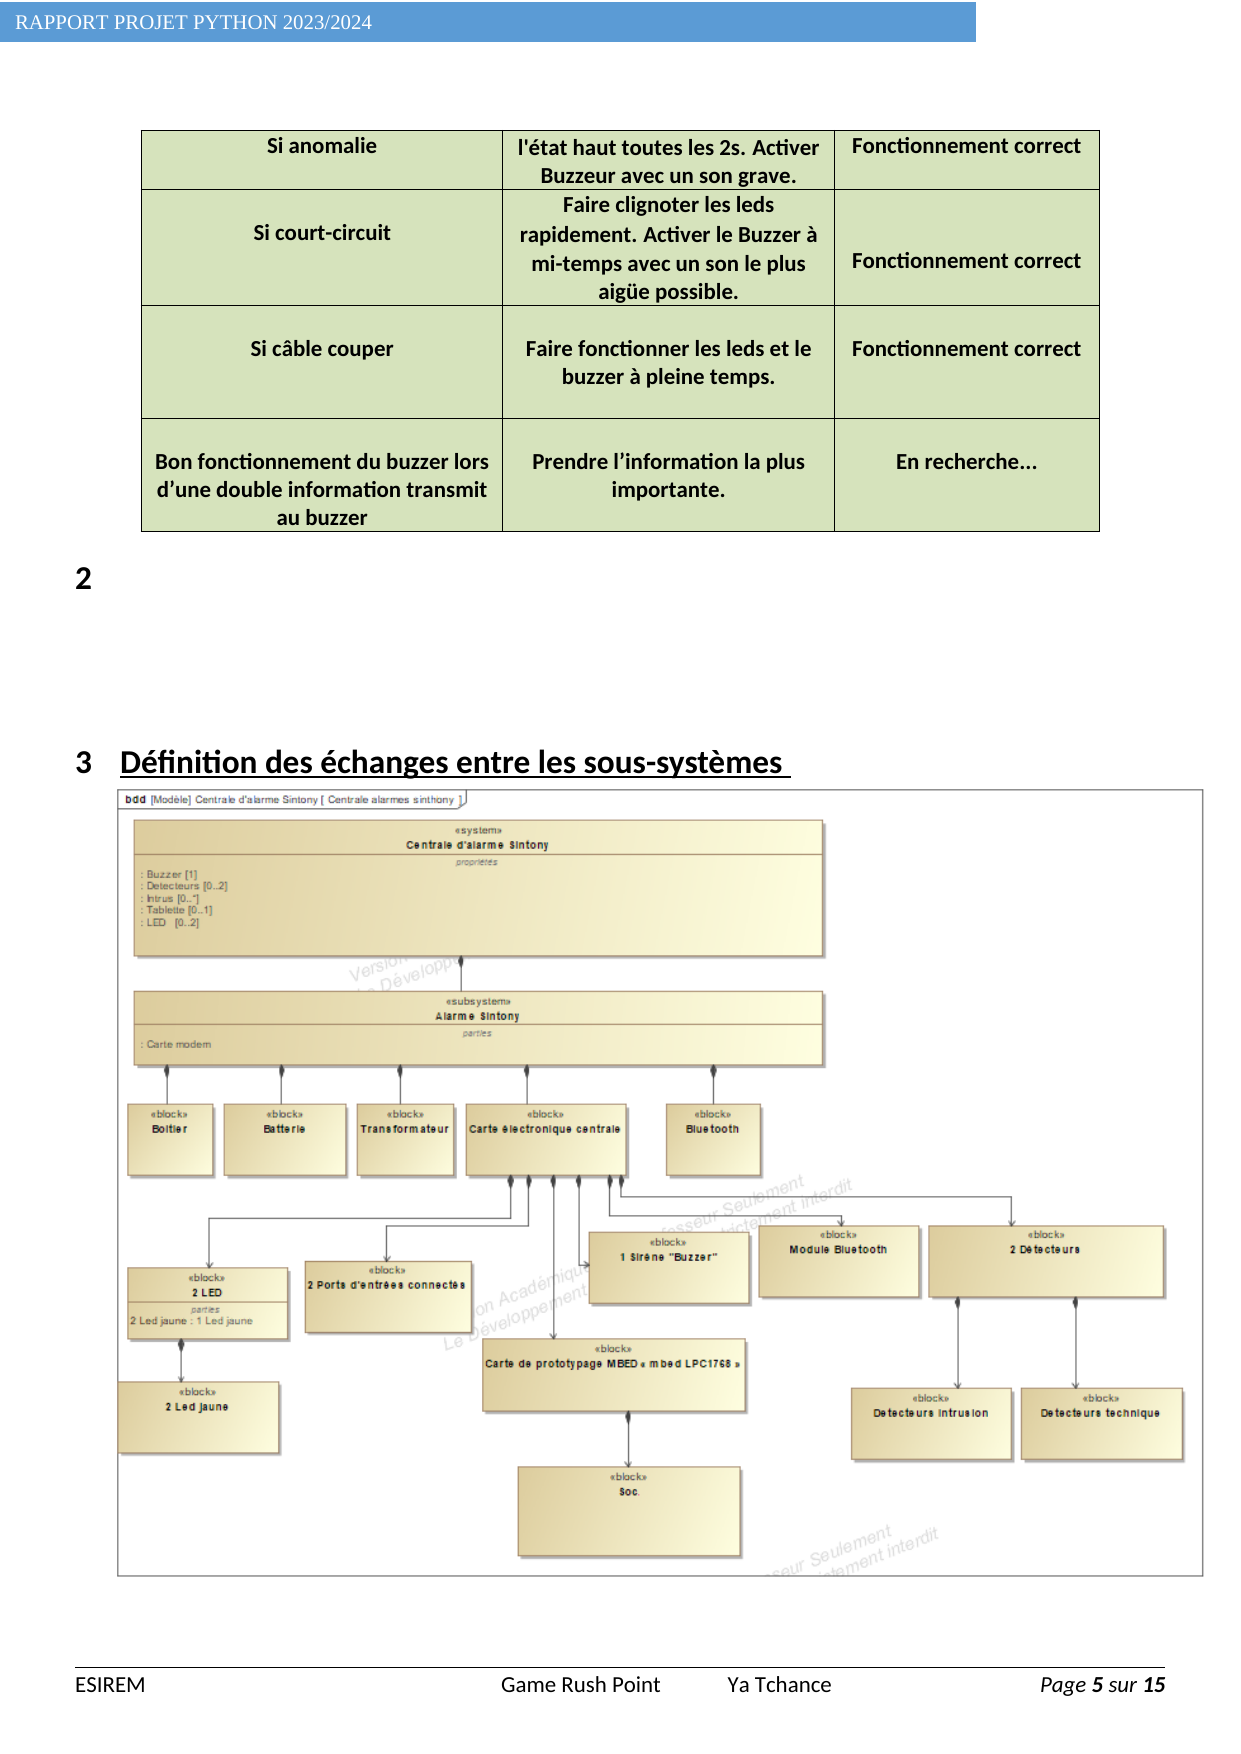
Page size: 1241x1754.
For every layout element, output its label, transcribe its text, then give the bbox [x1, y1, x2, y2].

table_cell Si anomalie [142, 131, 502, 189]
table_cell Si court-circuit [142, 190, 502, 305]
table_cell Fonctionnement correct [835, 306, 1099, 418]
table_cell Si câble couper [142, 306, 502, 418]
table_cell En recherche... [835, 419, 1099, 531]
table_cell Faire clignoter les leds rapidement. Activer le Buzzer à mi-temps avec un son le plus aigüe possible. [503, 190, 834, 305]
table_cell l'état haut toutes les 2s. Activer Buzzeur avec un son grave. [503, 131, 834, 189]
table_cell Faire fonctionner les leds et le buzzer à pleine temps. [503, 306, 834, 418]
subtitle Définition des échanges entre les sous-systèmes [75, 741, 1165, 782]
table_cell Fonctionnement correct [835, 131, 1099, 189]
table_cell Fonctionnement correct [835, 190, 1099, 305]
table_cell Bon fonctionnement du buzzer lors d’une double information transmit au buzzer [142, 419, 502, 531]
table_cell Prendre l’information la plus importante. [503, 419, 834, 531]
